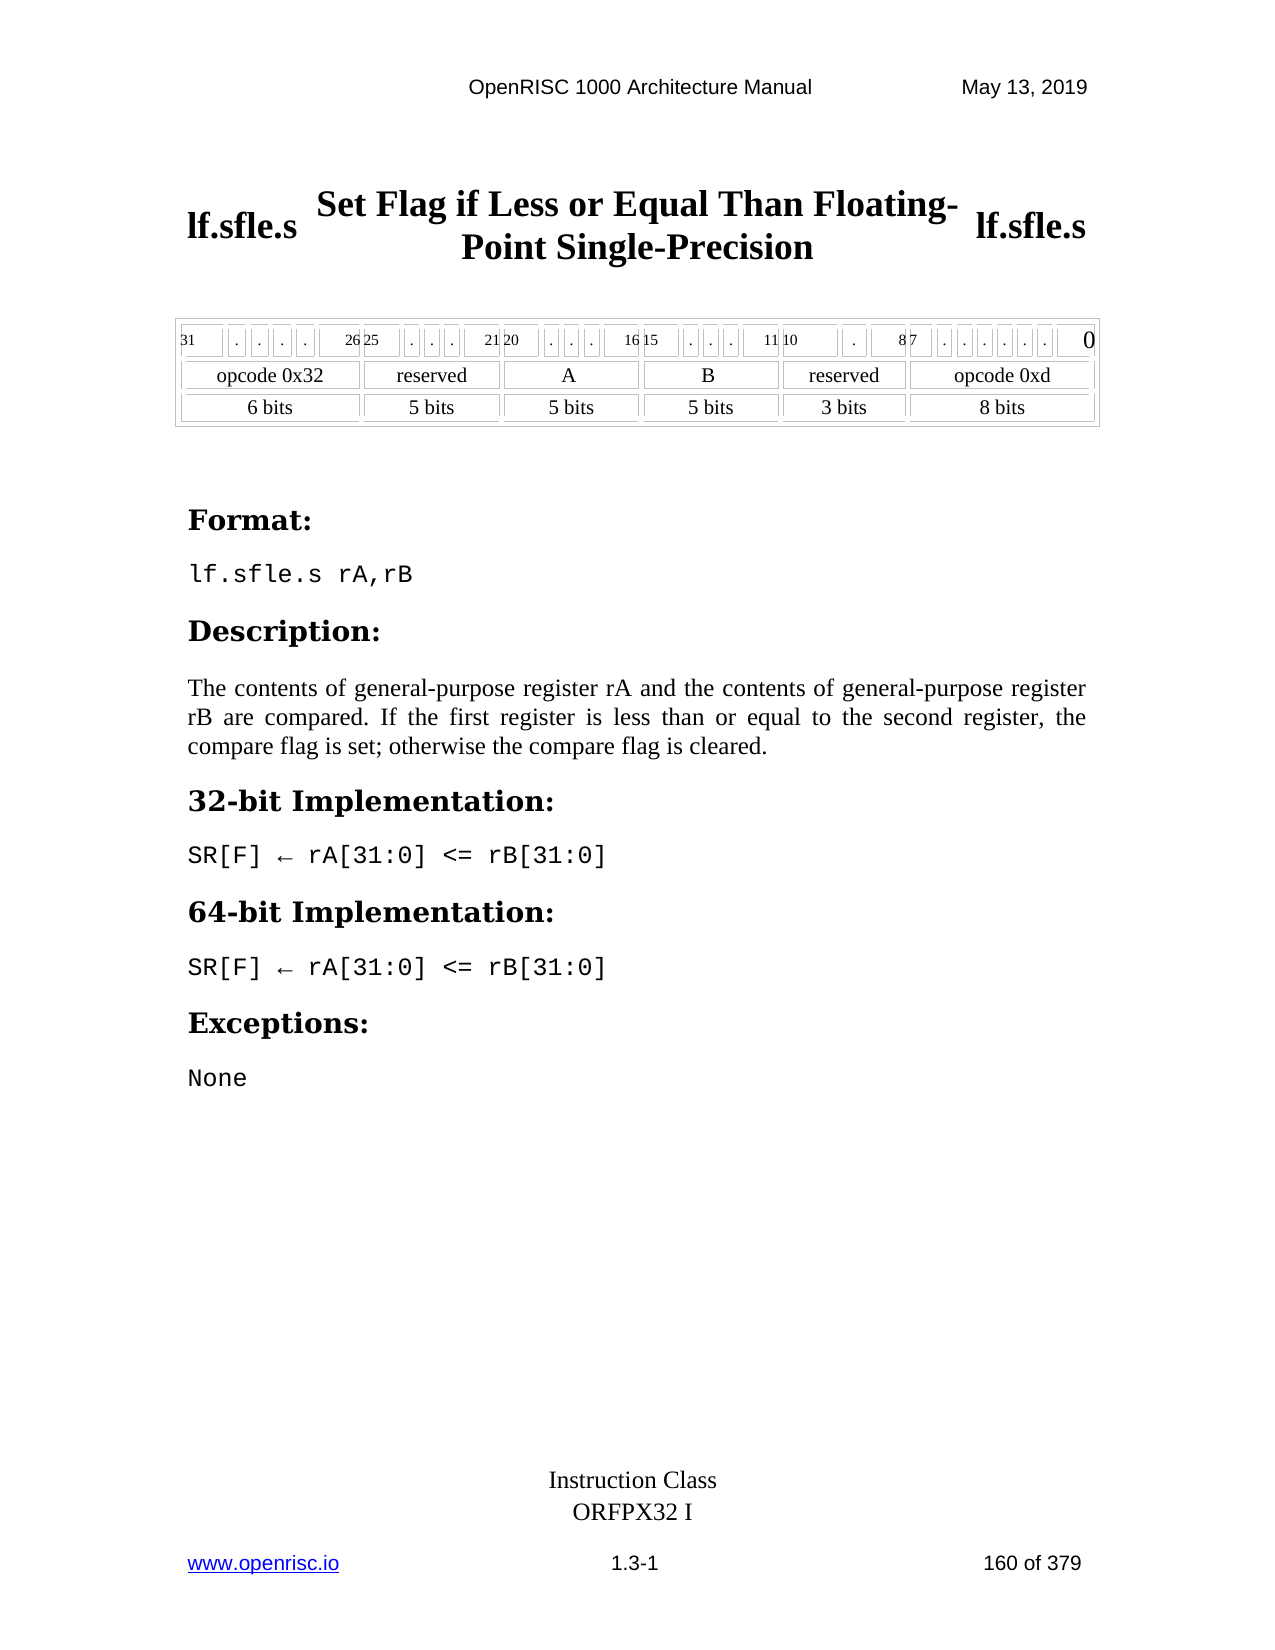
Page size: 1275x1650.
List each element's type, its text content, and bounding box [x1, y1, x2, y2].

text SR[F] ← rA[31:0] <= rB[31:0] [187, 843, 1087, 871]
text The contents of general-purpose register rA and the contents of general-purpose register rB are compared. If the first register is less than or equal to the second register, the compare flag is set; otherwise the compare flag is cleared. [187, 673, 1087, 760]
text 64-bit Implementation: [187, 896, 1087, 929]
text None [187, 1065, 1087, 1094]
text Exceptions: [187, 1007, 1087, 1040]
text lf.sfle.s rA,rB [187, 562, 1087, 590]
text Format: [187, 504, 1087, 537]
text SR[F] ← rA[31:0] <= rB[31:0] [187, 954, 1087, 982]
text Description: [187, 615, 1087, 648]
text 32-bit Implementation: [187, 785, 1087, 818]
